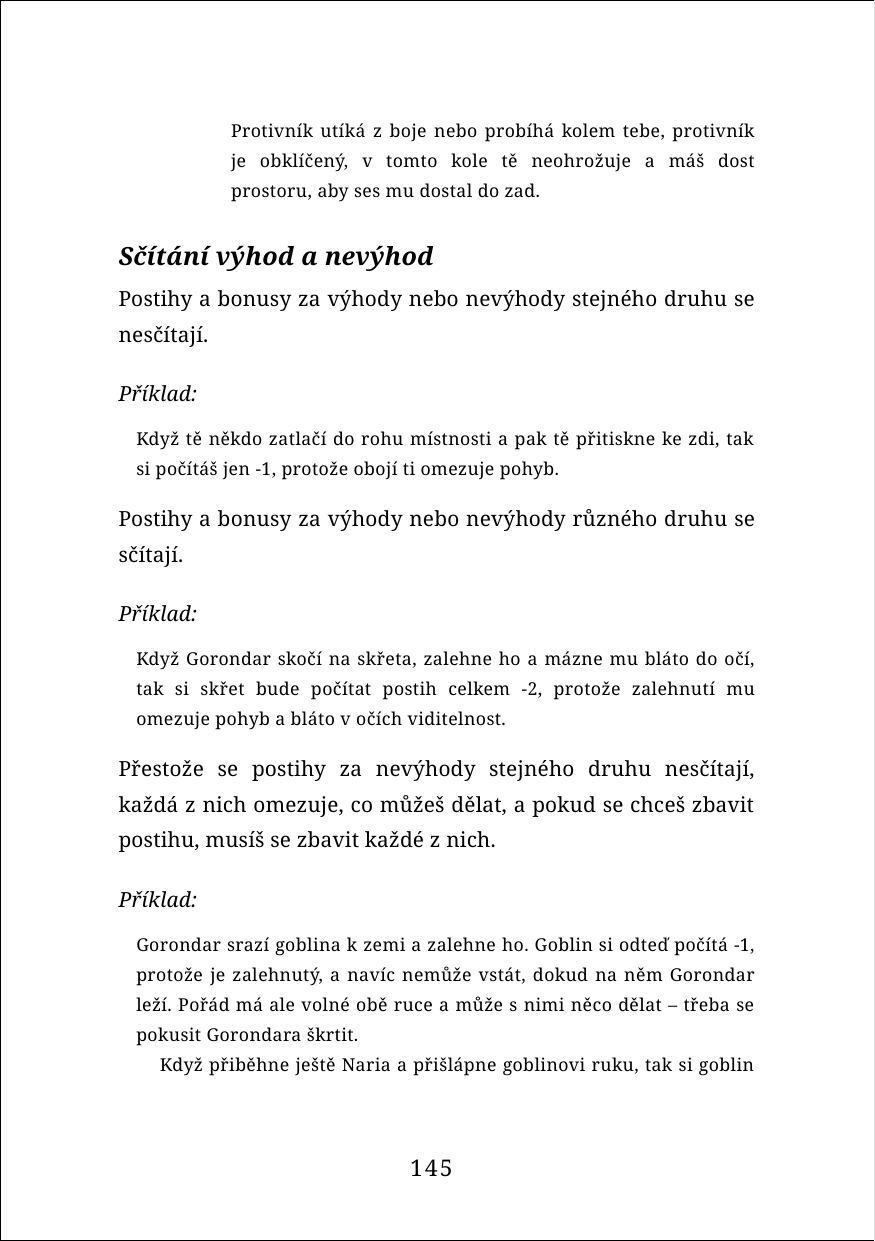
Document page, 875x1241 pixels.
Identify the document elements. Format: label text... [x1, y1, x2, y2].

text Postihy a bonusy za výhody nebo nevýhody různého druhu se sčítají. [118, 504, 756, 568]
text Když tě někdo zatlačí do rohu místnosti a pak tě přitiskne ke zdi, tak si počítáš jen -1, protože obojí ti omezuje pohyb. [136, 426, 756, 481]
text Příklad: [118, 379, 756, 407]
text Postihy a bonusy za výhody nebo nevýhody stejného druhu se nesčítají. [118, 284, 756, 348]
subtitle Sčítání výhod a nevýhod [118, 238, 756, 272]
list Protivník utíká z boje nebo probíhá kolem tebe, protivník je obklíčený, v tomto kole tě neohrožuje a máš dost prostoru, aby ses mu dostal do zad. [193, 118, 756, 203]
text Příklad: [118, 885, 756, 913]
text Když Gorondar skočí na skřeta, zalehne ho a mázne mu bláto do očí, tak si skřet bude počítat postih celkem -2, protože zalehnutí mu omezuje pohyb a bláto v očích viditelnost. [136, 646, 756, 731]
text Gorondar srazí goblina k zemi a zalehne ho. Goblin si odteď počítá -1, protože je zalehnutý, a navíc nemůže vstát, dokud na něm Gorondar leží. Pořád má ale volné obě ruce a může s nimi něco dělat – třeba se pokusit Gorondara škrtit. Když přiběhne ještě Naria a přišlápne goblinovi ruku, tak si goblin [136, 932, 756, 1077]
text Přestože se postihy za nevýhody stejného druhu nesčítají, každá z nich omezuje, co můžeš dělat, a pokud se chceš zbavit postihu, musíš se zbavit každé z nich. [118, 754, 756, 854]
text Příklad: [118, 599, 756, 627]
